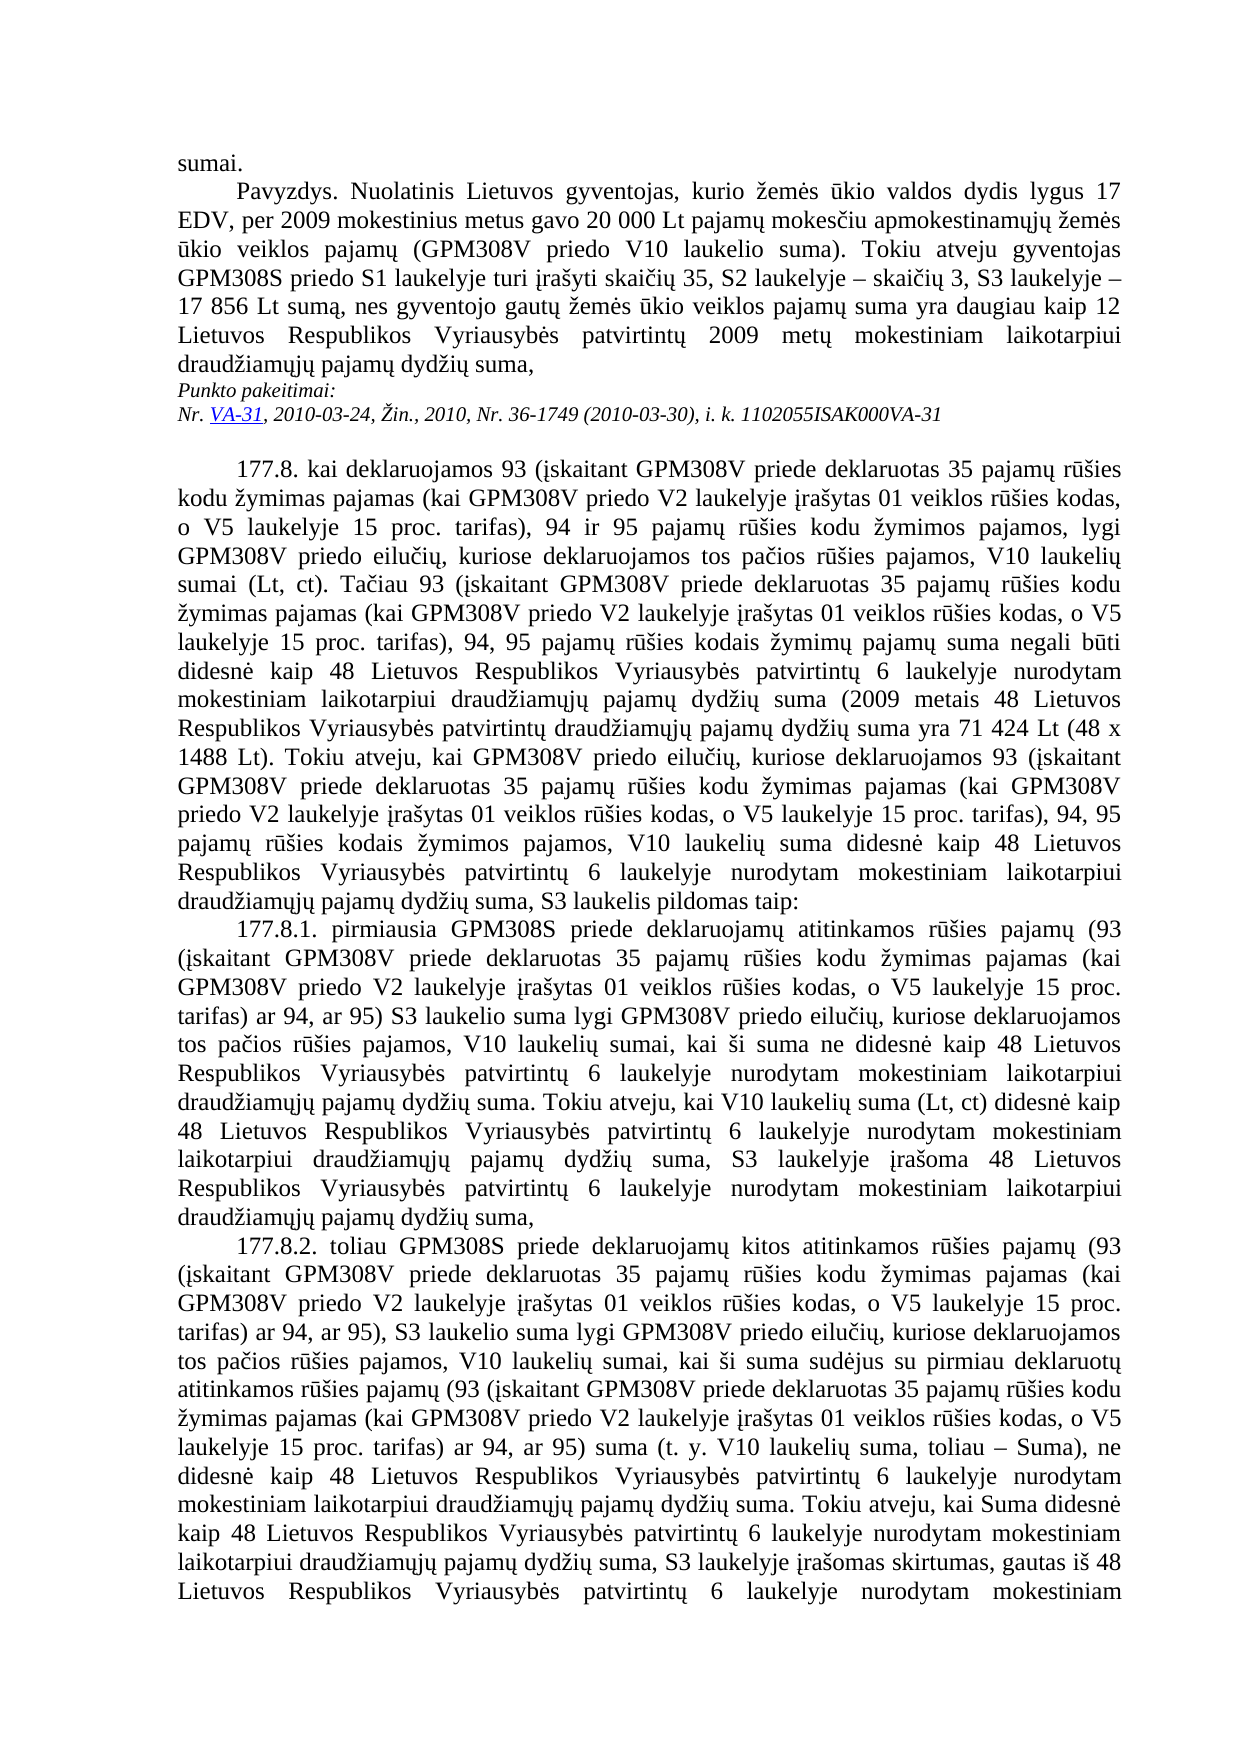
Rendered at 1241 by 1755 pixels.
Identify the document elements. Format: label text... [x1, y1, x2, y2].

text sumai. [177, 148, 1122, 176]
text Punkto pakeitimai: [177, 378, 1122, 402]
text 177.8.1. pirmiausia GPM308S priede deklaruojamų atitinkamos rūšies pajamų (93 (įskaitant GPM308V priede deklaruotas 35 pajamų rūšies kodu žymimas pajamas (kai GPM308V priedo V2 laukelyje įrašytas 01 veiklos rūšies kodas, o V5 laukelyje 15 proc. tarifas) ar 94, ar 95) S3 laukelio suma lygi GPM308V priedo eilučių, kuriose deklaruojamos tos pačios rūšies pajamos, V10 laukelių sumai, kai ši suma ne didesnė kaip 48 Lietuvos Respublikos Vyriausybės patvirtintų 6 laukelyje nurodytam mokestiniam laikotarpiui draudžiamųjų pajamų dydžių suma. Tokiu atveju, kai V10 laukelių suma (Lt, ct) didesnė kaip 48 Lietuvos Respublikos Vyriausybės patvirtintų 6 laukelyje nurodytam mokestiniam laikotarpiui draudžiamųjų pajamų dydžių suma, S3 laukelyje įrašoma 48 Lietuvos Respublikos Vyriausybės patvirtintų 6 laukelyje nurodytam mokestiniam laikotarpiui draudžiamųjų pajamų dydžių suma, [177, 914, 1122, 1231]
text 177.8. kai deklaruojamos 93 (įskaitant GPM308V priede deklaruotas 35 pajamų rūšies kodu žymimas pajamas (kai GPM308V priedo V2 laukelyje įrašytas 01 veiklos rūšies kodas, o V5 laukelyje 15 proc. tarifas), 94 ir 95 pajamų rūšies kodu žymimos pajamos, lygi GPM308V priedo eilučių, kuriose deklaruojamos tos pačios rūšies pajamos, V10 laukelių sumai (Lt, ct). Tačiau 93 (įskaitant GPM308V priede deklaruotas 35 pajamų rūšies kodu žymimas pajamas (kai GPM308V priedo V2 laukelyje įrašytas 01 veiklos rūšies kodas, o V5 laukelyje 15 proc. tarifas), 94, 95 pajamų rūšies kodais žymimų pajamų suma negali būti didesnė kaip 48 Lietuvos Respublikos Vyriausybės patvirtintų 6 laukelyje nurodytam mokestiniam laikotarpiui draudžiamųjų pajamų dydžių suma (2009 metais 48 Lietuvos Respublikos Vyriausybės patvirtintų draudžiamųjų pajamų dydžių suma yra 71 424 Lt (48 x 1488 Lt). Tokiu atveju, kai GPM308V priedo eilučių, kuriose deklaruojamos 93 (įskaitant GPM308V priede deklaruotas 35 pajamų rūšies kodu žymimas pajamas (kai GPM308V priedo V2 laukelyje įrašytas 01 veiklos rūšies kodas, o V5 laukelyje 15 proc. tarifas), 94, 95 pajamų rūšies kodais žymimos pajamos, V10 laukelių suma didesnė kaip 48 Lietuvos Respublikos Vyriausybės patvirtintų 6 laukelyje nurodytam mokestiniam laikotarpiui draudžiamųjų pajamų dydžių suma, S3 laukelis pildomas taip: [177, 454, 1122, 914]
text 177.8.2. toliau GPM308S priede deklaruojamų kitos atitinkamos rūšies pajamų (93 (įskaitant GPM308V priede deklaruotas 35 pajamų rūšies kodu žymimas pajamas (kai GPM308V priedo V2 laukelyje įrašytas 01 veiklos rūšies kodas, o V5 laukelyje 15 proc. tarifas) ar 94, ar 95), S3 laukelio suma lygi GPM308V priedo eilučių, kuriose deklaruojamos tos pačios rūšies pajamos, V10 laukelių sumai, kai ši suma sudėjus su pirmiau deklaruotų atitinkamos rūšies pajamų (93 (įskaitant GPM308V priede deklaruotas 35 pajamų rūšies kodu žymimas pajamas (kai GPM308V priedo V2 laukelyje įrašytas 01 veiklos rūšies kodas, o V5 laukelyje 15 proc. tarifas) ar 94, ar 95) suma (t. y. V10 laukelių suma, toliau – Suma), ne didesnė kaip 48 Lietuvos Respublikos Vyriausybės patvirtintų 6 laukelyje nurodytam mokestiniam laikotarpiui draudžiamųjų pajamų dydžių suma. Tokiu atveju, kai Suma didesnė kaip 48 Lietuvos Respublikos Vyriausybės patvirtintų 6 laukelyje nurodytam mokestiniam laikotarpiui draudžiamųjų pajamų dydžių suma, S3 laukelyje įrašomas skirtumas, gautas iš 48 Lietuvos Respublikos Vyriausybės patvirtintų 6 laukelyje nurodytam mokestiniam [177, 1231, 1122, 1604]
text Nr. VA-31, 2010-03-24, Žin., 2010, Nr. 36-1749 (2010-03-30), i. k. 1102055ISAK000VA-31 [177, 402, 1122, 426]
text Pavyzdys. Nuolatinis Lietuvos gyventojas, kurio žemės ūkio valdos dydis lygus 17 EDV, per 2009 mokestinius metus gavo 20 000 Lt pajamų mokesčiu apmokestinamųjų žemės ūkio veiklos pajamų (GPM308V priedo V10 laukelio suma). Tokiu atveju gyventojas GPM308S priedo S1 laukelyje turi įrašyti skaičių 35, S2 laukelyje – skaičių 3, S3 laukelyje – 17 856 Lt sumą, nes gyventojo gautų žemės ūkio veiklos pajamų suma yra daugiau kaip 12 Lietuvos Respublikos Vyriausybės patvirtintų 2009 metų mokestiniam laikotarpiui draudžiamųjų pajamų dydžių suma, [177, 176, 1122, 378]
